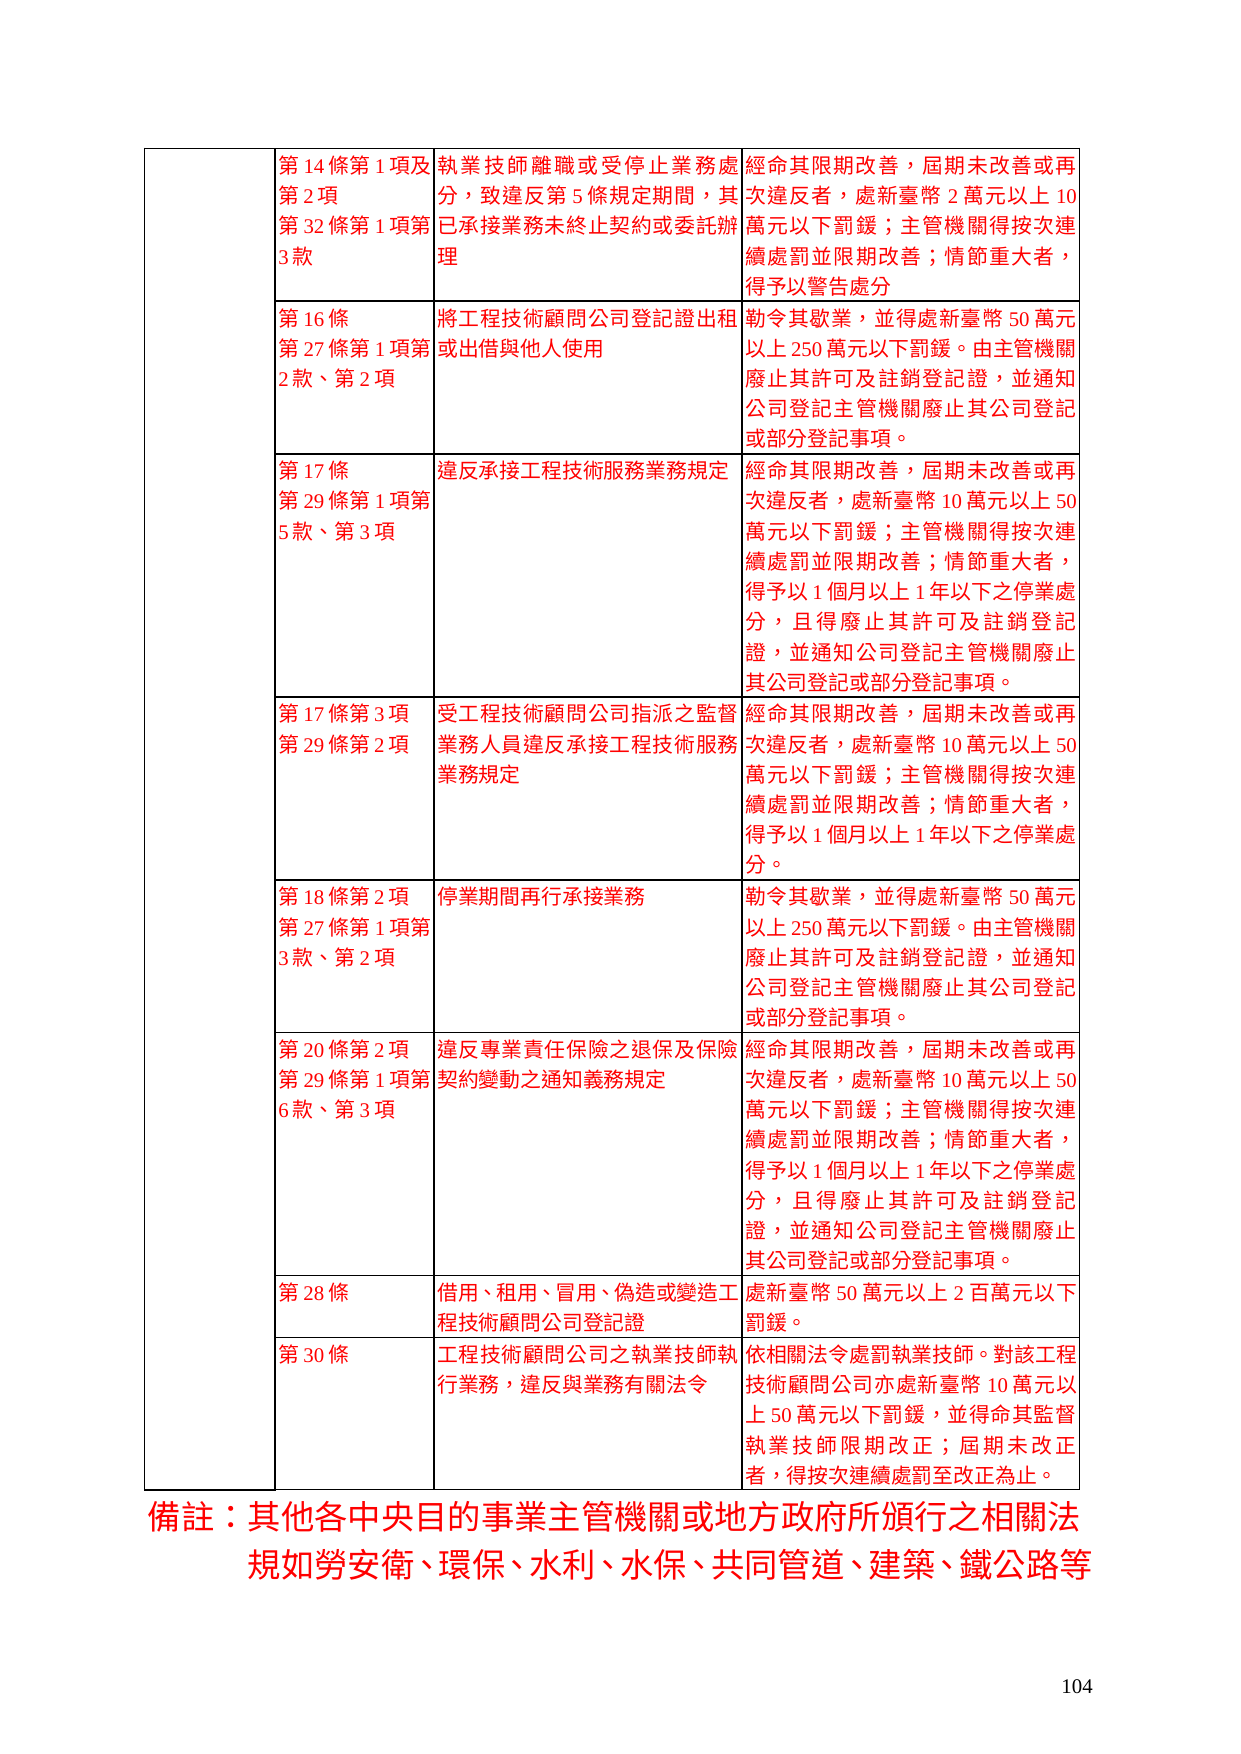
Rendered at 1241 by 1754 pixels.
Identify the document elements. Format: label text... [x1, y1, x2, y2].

table_cell [145, 149, 274, 1489]
text 備註：其他各中央目的事業主管機關或地方政府所頒行之相關法規如勞安衛、環保、水利、水保、共同管道、建築、鐵公路等 [148, 1491, 1092, 1587]
table_cell 第20條第2項 第29條第1項第6款、第3項 [276, 1033, 433, 1275]
table_cell 執業技師離職或受停止業務處分，致違反第5條規定期間，其已承接業務未終止契約或委託辦理 [435, 149, 741, 300]
table_cell 依相關法令處罰執業技師。對該工程技術顧問公司亦處新臺幣10萬元以上50萬元以下罰鍰，並得命其監督執業技師限期改正；屆期未改正者，得按次連續處罰至改正為止。 [743, 1338, 1079, 1489]
table_cell 勒令其歇業，並得處新臺幣50萬元以上250萬元以下罰鍰。由主管機關廢止其許可及註銷登記證，並通知公司登記主管機關廢止其公司登記或部分登記事項。 [743, 881, 1079, 1032]
table_cell 經命其限期改善，屆期未改善或再次違反者，處新臺幣2萬元以上10萬元以下罰鍰；主管機關得按次連續處罰並限期改善；情節重大者，得予以警告處分 [743, 149, 1079, 300]
table_cell 經命其限期改善，屆期未改善或再次違反者，處新臺幣10萬元以上50萬元以下罰鍰；主管機關得按次連續處罰並限期改善；情節重大者，得予以1個月以上1年以下之停業處分，且得廢止其許可及註銷登記證，並通知公司登記主管機關廢止其公司登記或部分登記事項。 [743, 1033, 1079, 1275]
table_cell 第17條第3項 第29條第2項 [276, 698, 433, 879]
table_cell 第16條 第27條第1項第2款、第2項 [276, 302, 433, 453]
table_cell 第17條 第29條第1項第5款、第3項 [276, 455, 433, 696]
table_cell 經命其限期改善，屆期未改善或再次違反者，處新臺幣10萬元以上50萬元以下罰鍰；主管機關得按次連續處罰並限期改善；情節重大者，得予以1個月以上1年以下之停業處分。 [743, 698, 1079, 879]
table_cell 勒令其歇業，並得處新臺幣50萬元以上250萬元以下罰鍰。由主管機關廢止其許可及註銷登記證，並通知公司登記主管機關廢止其公司登記或部分登記事項。 [743, 302, 1079, 453]
table_cell 違反承接工程技術服務業務規定 [435, 455, 741, 696]
table_cell 第18條第2項 第27條第1項第3款、第2項 [276, 881, 433, 1032]
table_cell 經命其限期改善，屆期未改善或再次違反者，處新臺幣10萬元以上50萬元以下罰鍰；主管機關得按次連續處罰並限期改善；情節重大者，得予以1個月以上1年以下之停業處分，且得廢止其許可及註銷登記證，並通知公司登記主管機關廢止其公司登記或部分登記事項。 [743, 455, 1079, 696]
table_cell 第30條 [276, 1338, 433, 1489]
table_cell 借用、租用、冒用、偽造或變造工程技術顧問公司登記證 [435, 1276, 741, 1337]
table_cell 停業期間再行承接業務 [435, 881, 741, 1032]
table_cell 第28條 [276, 1276, 433, 1337]
table_cell 第14條第1項及第2項 第32條第1項第3款 [276, 149, 433, 300]
table_cell 違反專業責任保險之退保及保險契約變動之通知義務規定 [435, 1033, 741, 1275]
table_cell 處新臺幣50萬元以上2百萬元以下罰鍰。 [743, 1276, 1079, 1337]
table_cell 工程技術顧問公司之執業技師執行業務，違反與業務有關法令 [435, 1338, 741, 1489]
table_cell 將工程技術顧問公司登記證出租或出借與他人使用 [435, 302, 741, 453]
table_cell 受工程技術顧問公司指派之監督業務人員違反承接工程技術服務業務規定 [435, 698, 741, 879]
